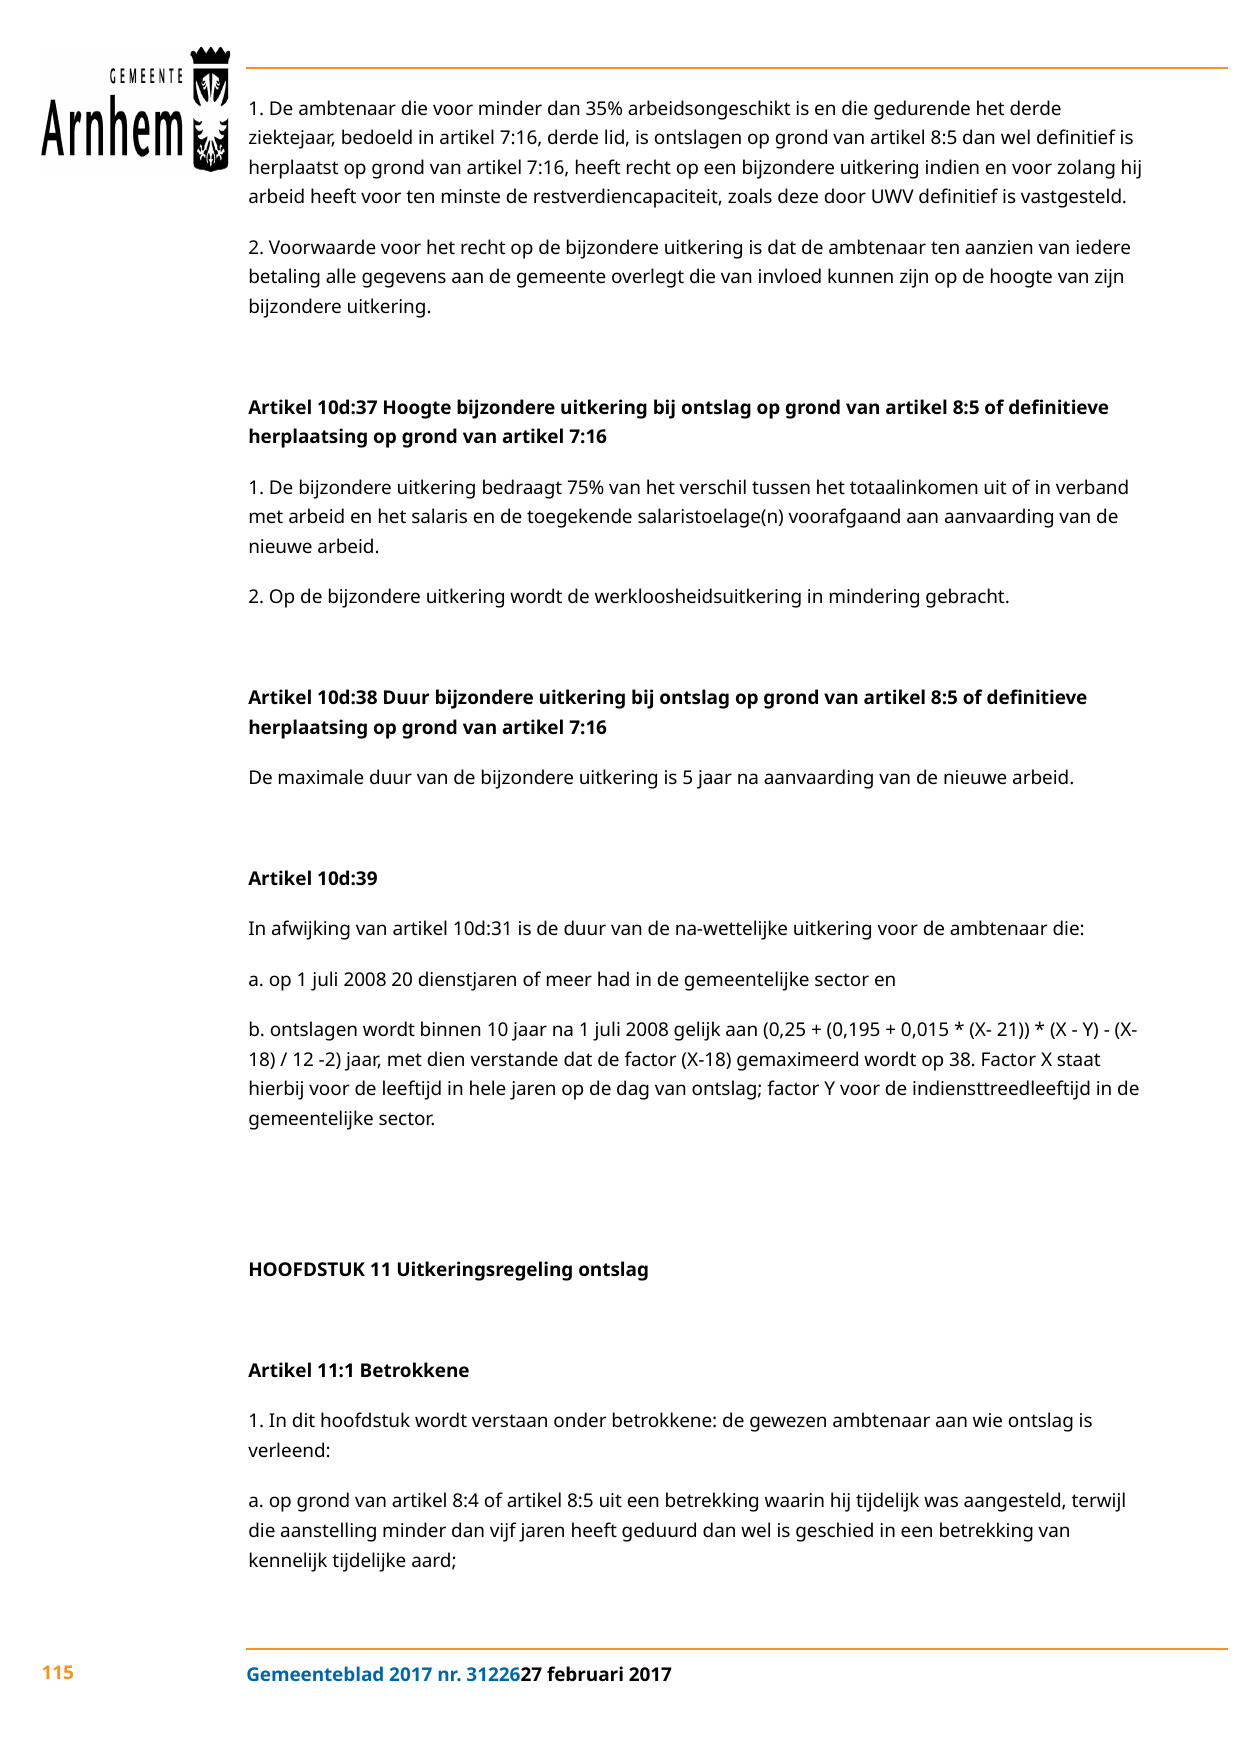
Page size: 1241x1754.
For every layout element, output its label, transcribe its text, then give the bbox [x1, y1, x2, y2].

text 1. De bijzondere uitkering bedraagt 75% van het verschil tussen het totaalinkomen uit of in verband met arbeid en het salaris en de toegekende salaristoelage(n) voorafgaand aan aanvaarding van de nieuwe arbeid. [248, 474, 1152, 559]
text Artikel 11:1 Betrokkene [248, 1357, 1152, 1383]
text In afwijking van artikel 10d:31 is de duur van de na-wettelijke uitkering voor de ambtenaar die: [248, 916, 1152, 941]
picture [41, 47, 231, 172]
text HOOFDSTUK 11 Uitkeringsregeling ontslag [248, 1256, 1152, 1282]
text 2. Op de bijzondere uitkering wordt de werkloosheidsuitkering in mindering gebracht. [248, 583, 1152, 609]
text De maximale duur van de bijzondere uitkering is 5 jaar na aanvaarding van de nieuwe arbeid. [248, 764, 1152, 790]
text 1. In dit hoofdstuk wordt verstaan onder betrokkene: de gewezen ambtenaar aan wie ontslag is verleend: [248, 1408, 1152, 1463]
text Artikel 10d:37 Hoogte bijzondere uitkering bij ontslag op grond van artikel 8:5 of definitieve herplaatsing op grond van artikel 7:16 [248, 394, 1152, 449]
text 1. De ambtenaar die voor minder dan 35% arbeidsongeschikt is en die gedurende het derde ziektejaar, bedoeld in artikel 7:16, derde lid, is ontslagen op grond van artikel 8:5 dan wel definitief is herplaatst op grond van artikel 7:16, heeft recht op een bijzondere uitkering indien en voor zolang hij arbeid heeft voor ten minste de restverdiencapaciteit, zoals deze door UWV definitief is vastgesteld. [248, 95, 1152, 209]
text Artikel 10d:39 [248, 865, 1152, 891]
text a. op 1 juli 2008 20 dienstjaren of meer had in de gemeentelijke sector en [248, 966, 1152, 992]
text b. ontslagen wordt binnen 10 jaar na 1 juli 2008 gelijk aan (0,25 + (0,195 + 0,015 * (X- 21)) * (X - Y) - (X-18) / 12 -2) jaar, met dien verstande dat de factor (X-18) gemaximeerd wordt op 38. Factor X staat hierbij voor de leeftijd in hele jaren op de dag van ontslag; factor Y voor de indiensttreedleeftijd in de gemeentelijke sector. [248, 1016, 1152, 1131]
text a. op grond van artikel 8:4 of artikel 8:5 uit een betrekking waarin hij tijdelijk was aangesteld, terwijl die aanstelling minder dan vijf jaren heeft geduurd dan wel is geschied in een betrekking van kennelijk tijdelijke aard; [248, 1488, 1152, 1573]
text Artikel 10d:38 Duur bijzondere uitkering bij ontslag op grond van artikel 8:5 of definitieve herplaatsing op grond van artikel 7:16 [248, 684, 1152, 740]
text 2. Voorwaarde voor het recht op de bijzondere uitkering is dat de ambtenaar ten aanzien van iedere betaling alle gegevens aan de gemeente overlegt die van invloed kunnen zijn op de hoogte van zijn bijzondere uitkering. [248, 234, 1152, 319]
